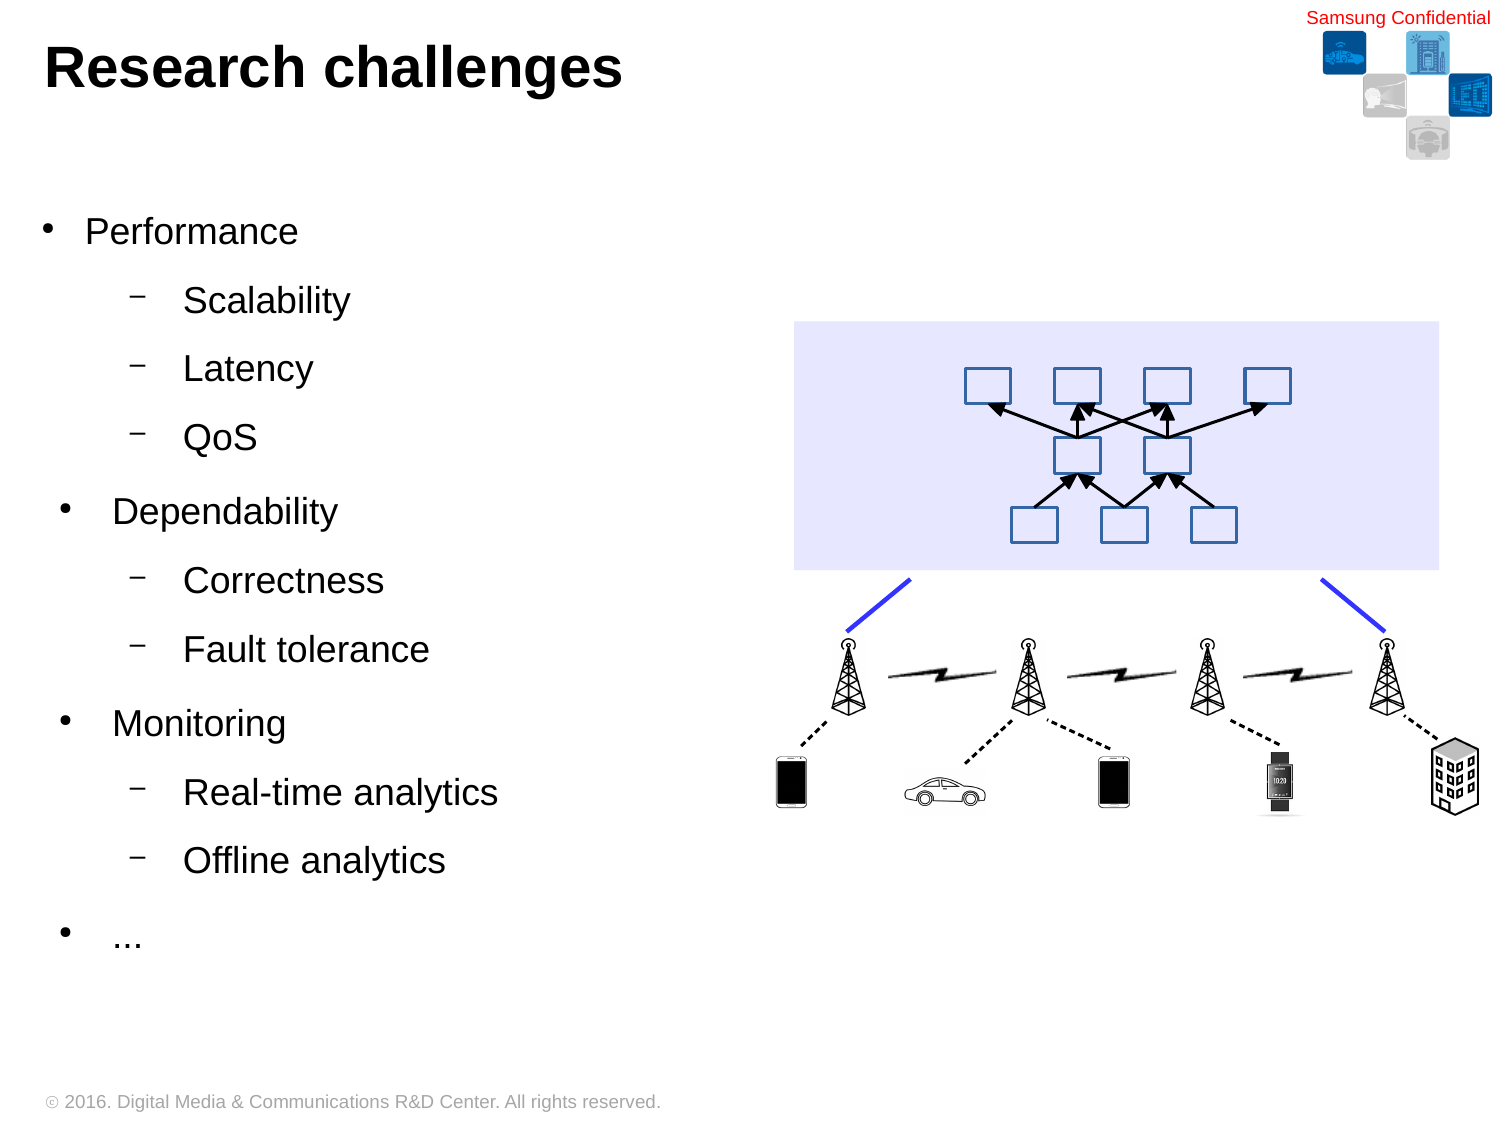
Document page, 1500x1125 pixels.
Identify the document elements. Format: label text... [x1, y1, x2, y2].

picture [1471, 737, 1479, 816]
list Performance Scalability Latency QoS Dependability Correctness Fault tolerance Monitoring Real-time analytics Offline analytics ... [41, 179, 1471, 1071]
title Research challenges [29, 20, 1380, 108]
picture [1321, 30, 1493, 160]
